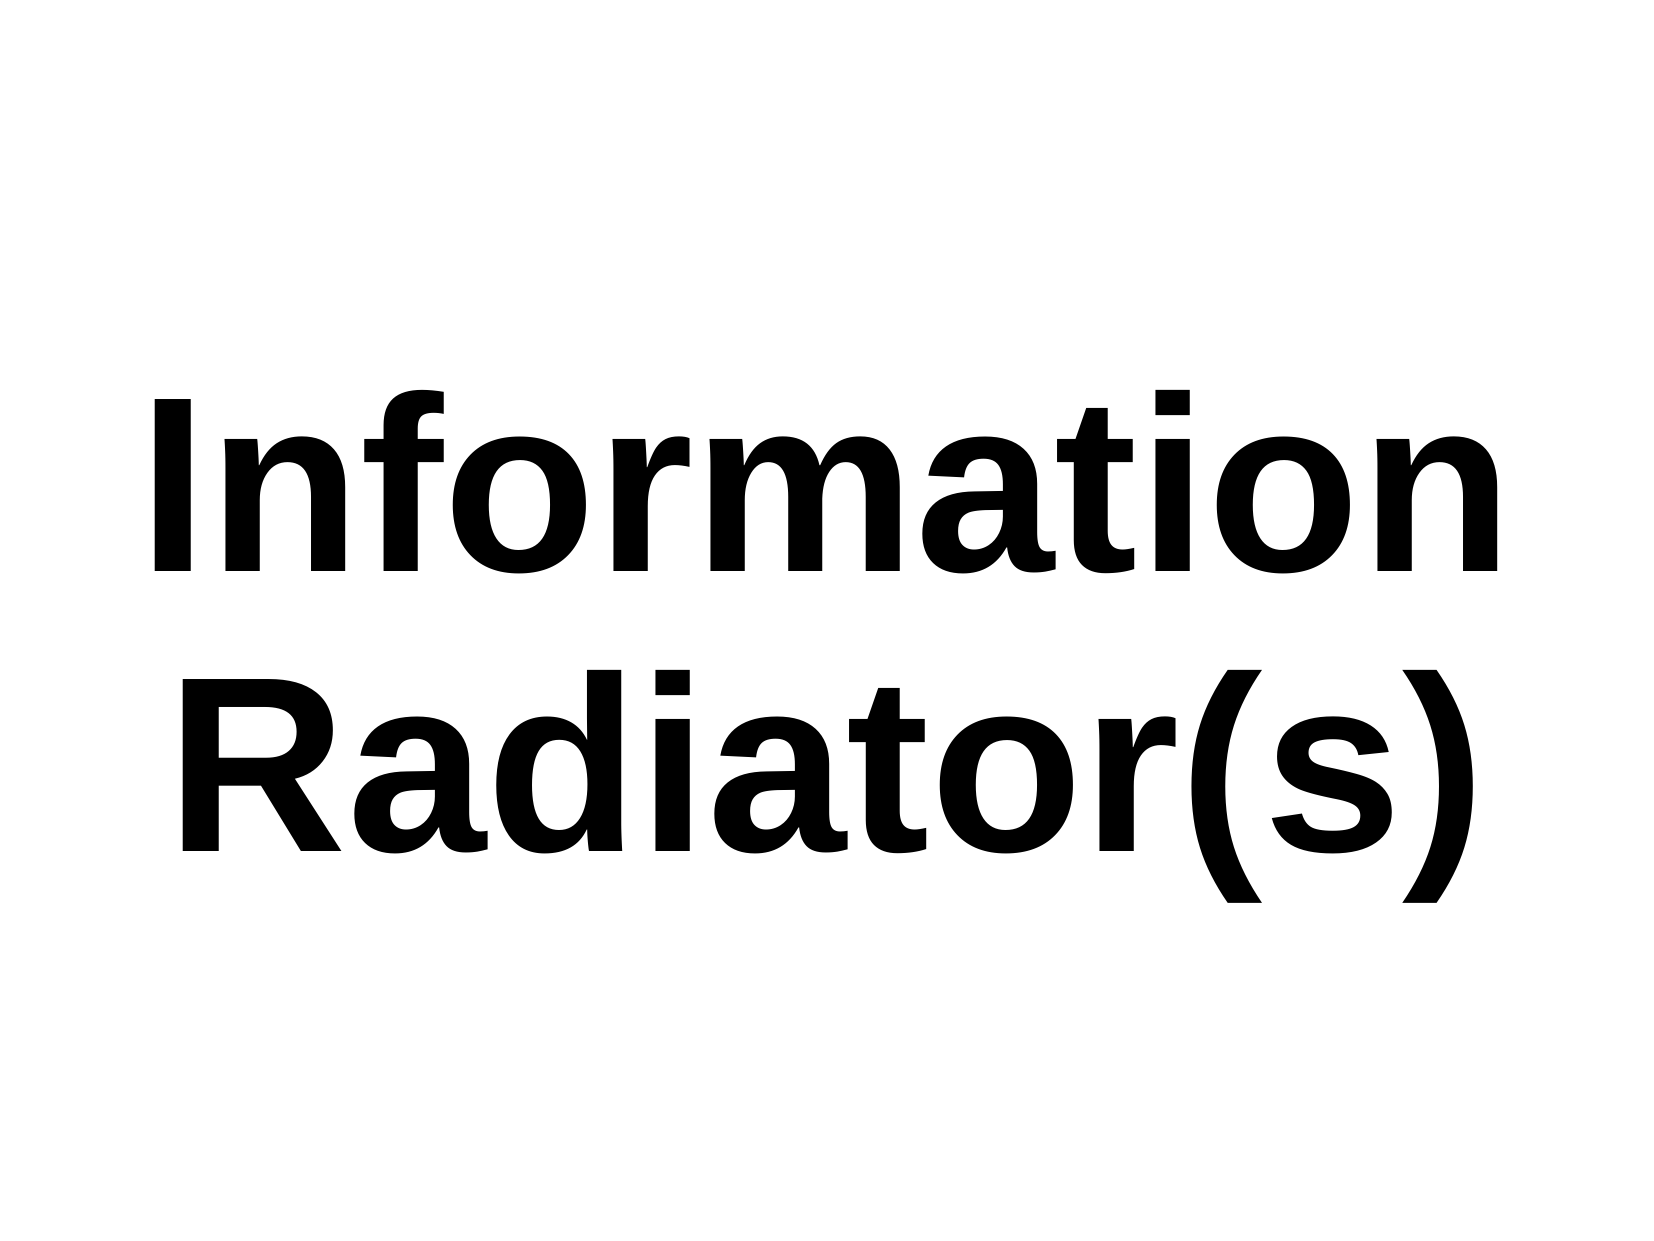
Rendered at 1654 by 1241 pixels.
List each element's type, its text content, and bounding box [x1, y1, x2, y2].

title Information Radiator(s) [82, 49, 1571, 1201]
